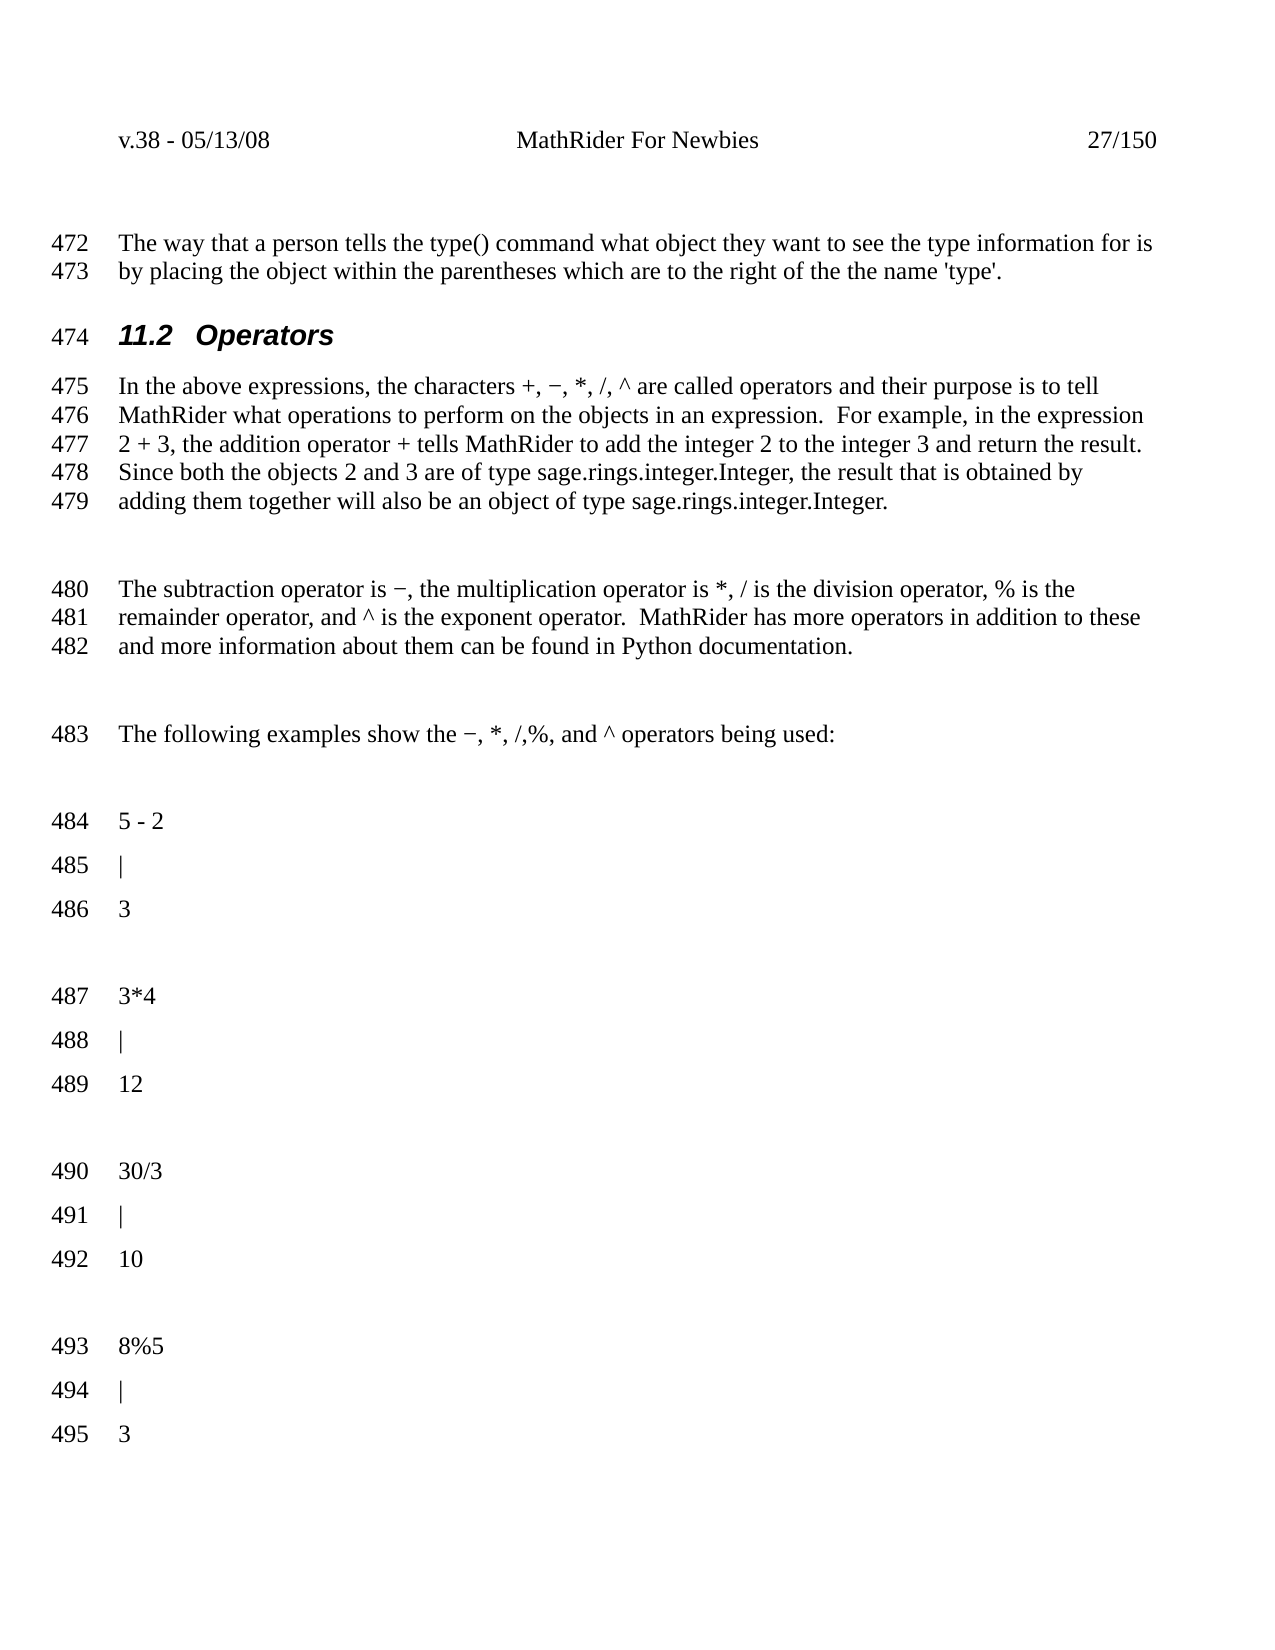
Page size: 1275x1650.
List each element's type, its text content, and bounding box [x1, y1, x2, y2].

subtitle Operators [118, 318, 1157, 351]
text The way that a person tells the type() command what object they want to see the type information for is by placing the object within the parentheses which are to the right of the the name 'type'. [118, 228, 1157, 285]
text | [118, 1200, 1157, 1229]
text 30/3 [118, 1156, 1157, 1185]
text 3 [118, 894, 1157, 922]
text 8%5 [118, 1331, 1157, 1360]
text In the above expressions, the characters +, −, *, /, ^ are called operators and their purpose is to tell MathRider what operations to perform on the objects in an expression. For example, in the expression 2 + 3, the addition operator + tells MathRider to add the integer 2 to the integer 3 and return the result. Since both the objects 2 and 3 are of type sage.rings.integer.Integer, the result that is obtained by adding them together will also be an object of type sage.rings.integer.Integer. [118, 371, 1157, 515]
text 3 [118, 1419, 1157, 1447]
text | [118, 1025, 1157, 1054]
text 3*4 [118, 981, 1157, 1010]
text The following examples show the −, *, /,%, and ^ operators being used: [118, 719, 1157, 747]
text 5 - 2 [118, 806, 1157, 835]
text 12 [118, 1069, 1157, 1097]
text 10 [118, 1244, 1157, 1272]
text | [118, 1375, 1157, 1404]
text The subtraction operator is −, the multiplication operator is *, / is the division operator, % is the remainder operator, and ^ is the exponent operator. MathRider has more operators in addition to these and more information about them can be found in Python documentation. [118, 574, 1157, 660]
text | [118, 850, 1157, 879]
